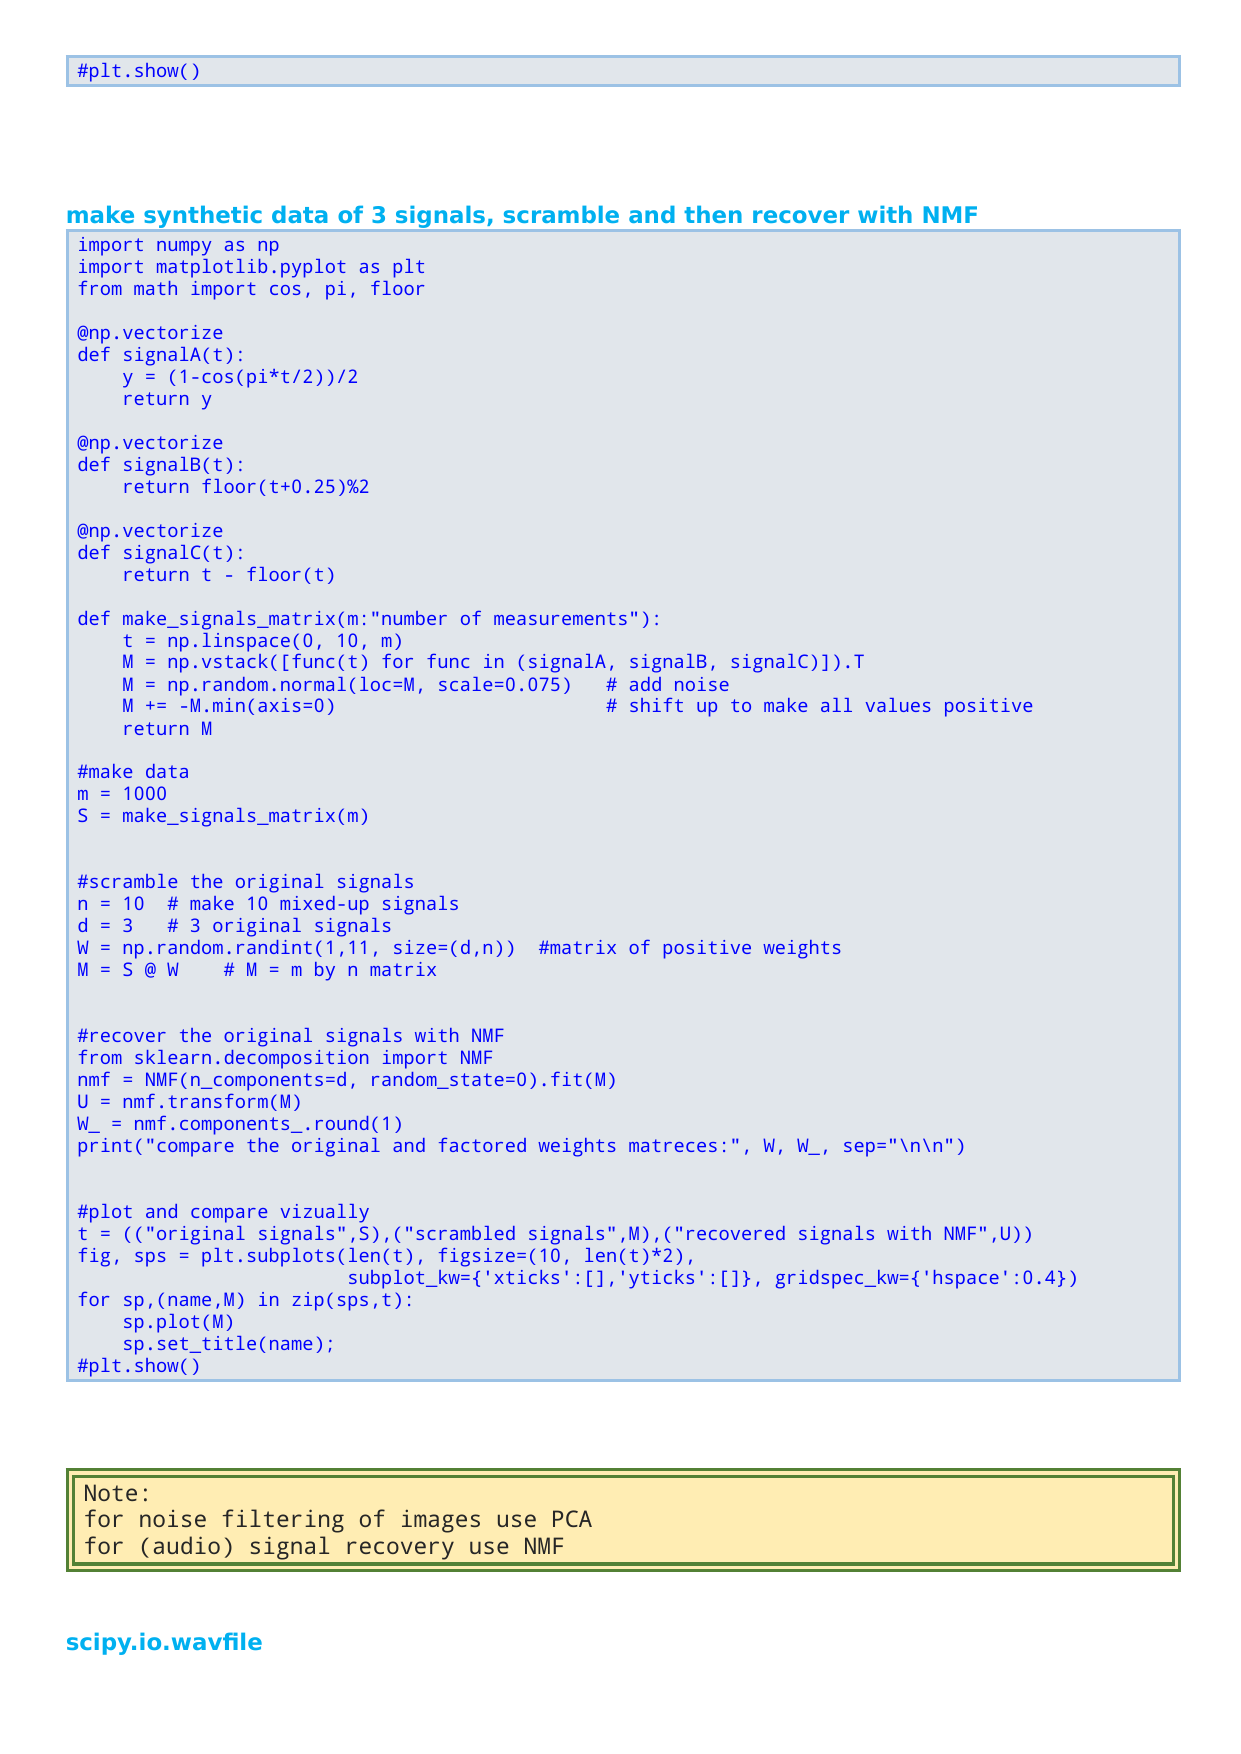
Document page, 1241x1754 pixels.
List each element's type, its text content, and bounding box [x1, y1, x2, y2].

text y = (1-cos(pi*t/2))/2 [69, 361, 1178, 383]
text sp.set_title(name); [69, 1328, 1178, 1350]
text #make data [69, 756, 1178, 778]
text M = np.random.normal(loc=M, scale=0.075) # add noise [69, 668, 1178, 690]
text fig, sps = plt.subplots(len(t), figsize=(10, len(t)*2), [69, 1240, 1178, 1262]
text return y [69, 383, 1178, 404]
text #scramble the original signals [69, 866, 1178, 888]
text return t - floor(t) [69, 558, 1178, 580]
text subplot_kw={'xticks':[],'yticks':[]}, gridspec_kw={'hspace':0.4}) [69, 1262, 1178, 1284]
text def signalB(t): [69, 448, 1178, 471]
text return M [69, 712, 1178, 734]
text return floor(t+0.25)%2 [69, 471, 1178, 492]
text @np.vectorize [69, 427, 1178, 448]
text S = make_signals_matrix(m) [69, 800, 1178, 822]
text M += -M.min(axis=0) # shift up to make all values positive [69, 690, 1178, 712]
title scipy.io.wavfile [66, 1629, 1181, 1656]
text M = np.vstack([func(t) for func in (signalA, signalB, signalC)]).T [69, 646, 1178, 668]
text #plt.show() [69, 1350, 1178, 1379]
text for sp,(name,M) in zip(sps,t): [69, 1284, 1178, 1306]
text nmf = NMF(n_components=d, random_state=0).fit(M) [69, 1064, 1178, 1086]
text #plt.show() [69, 58, 1178, 84]
text m = 1000 [69, 778, 1178, 800]
text for (audio) signal recovery use NMF [69, 1522, 1178, 1569]
text n = 10 # make 10 mixed-up signals [69, 888, 1178, 910]
text for noise filtering of images use PCA [75, 1495, 1172, 1522]
text def make_signals_matrix(m:"number of measurements"): [69, 602, 1178, 624]
title make synthetic data of 3 signals, scramble and then recover with NMF [66, 202, 1181, 229]
text t = (("original signals",S),("scrambled signals",M),("recovered signals with NMF",U)) [69, 1218, 1178, 1240]
text W_ = nmf.components_.round(1) [69, 1108, 1178, 1130]
text import numpy as np [69, 232, 1178, 251]
text d = 3 # 3 original signals [69, 910, 1178, 932]
text t = np.linspace(0, 10, m) [69, 624, 1178, 646]
text @np.vectorize [69, 514, 1178, 536]
text print("compare the original and factored weights matreces:", W, W_, sep="\n\n") [69, 1130, 1178, 1152]
text M = S @ W # M = m by n matrix [69, 954, 1178, 976]
text #recover the original signals with NMF [69, 1020, 1178, 1042]
text from math import cos, pi, floor [69, 273, 1178, 295]
text W = np.random.randint(1,11, size=(d,n)) #matrix of positive weights [69, 932, 1178, 954]
text from sklearn.decomposition import NMF [69, 1042, 1178, 1064]
text def signalC(t): [69, 536, 1178, 558]
text #plot and compare vizually [69, 1196, 1178, 1218]
text def signalA(t): [69, 339, 1178, 361]
text Note: [69, 1471, 1178, 1495]
text import matplotlib.pyplot as plt [69, 251, 1178, 273]
text U = nmf.transform(M) [69, 1086, 1178, 1108]
text sp.plot(M) [69, 1306, 1178, 1328]
text @np.vectorize [69, 317, 1178, 339]
